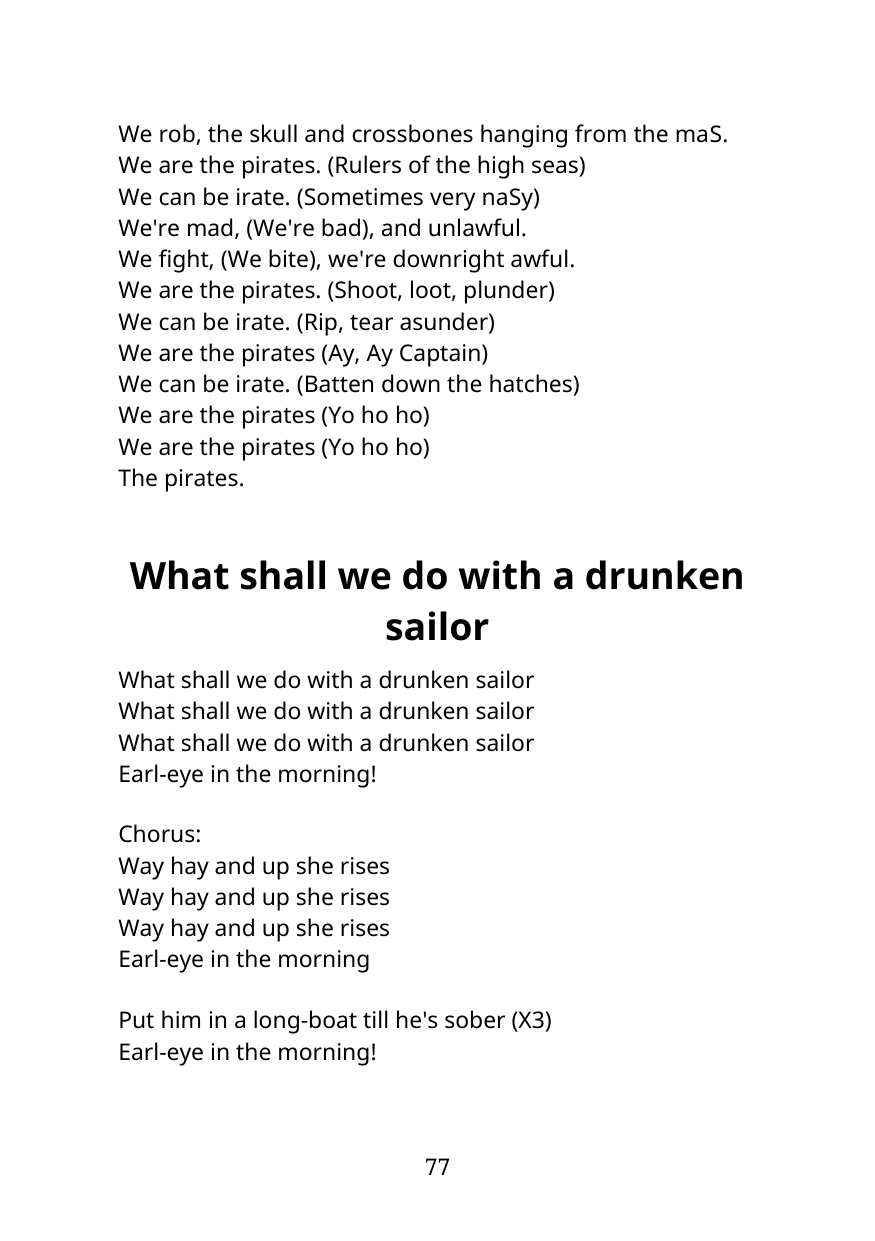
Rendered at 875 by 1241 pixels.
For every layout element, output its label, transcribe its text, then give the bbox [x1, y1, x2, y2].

text We can be irate. (Rip, tear asunder) [118, 306, 756, 337]
text The pirates. [118, 462, 756, 493]
text We are the pirates. (Rulers of the high seas) [118, 149, 756, 181]
text What shall we do with a drunken sailor What shall we do with a drunken sailor What shall we do with a drunken sailor Earl-eye in the morning! [118, 664, 756, 789]
text We rob, the skull and crossbones hanging from the maS. [118, 118, 756, 149]
text We can be irate. (Sometimes very naSy) [118, 181, 756, 212]
text We fight, (We bite), we're downright awful. [118, 243, 756, 274]
text Chorus: Way hay and up she rises Way hay and up she rises Way hay and up she rises Earl-eye in the morning [118, 818, 756, 975]
text Put him in a long-boat till he's sober (X3) Earl-eye in the morning! [118, 1004, 756, 1067]
text We're mad, (We're bad), and unlawful. [118, 212, 756, 243]
subtitle What shall we do with a drunken sailor [118, 549, 756, 651]
text We can be irate. (Batten down the hatches) [118, 368, 756, 399]
text We are the pirates (Ay, Ay Captain) [118, 337, 756, 368]
text We are the pirates. (Shoot, loot, plunder) [118, 274, 756, 306]
text We are the pirates (Yo ho ho) [118, 399, 756, 431]
text We are the pirates (Yo ho ho) [118, 431, 756, 462]
